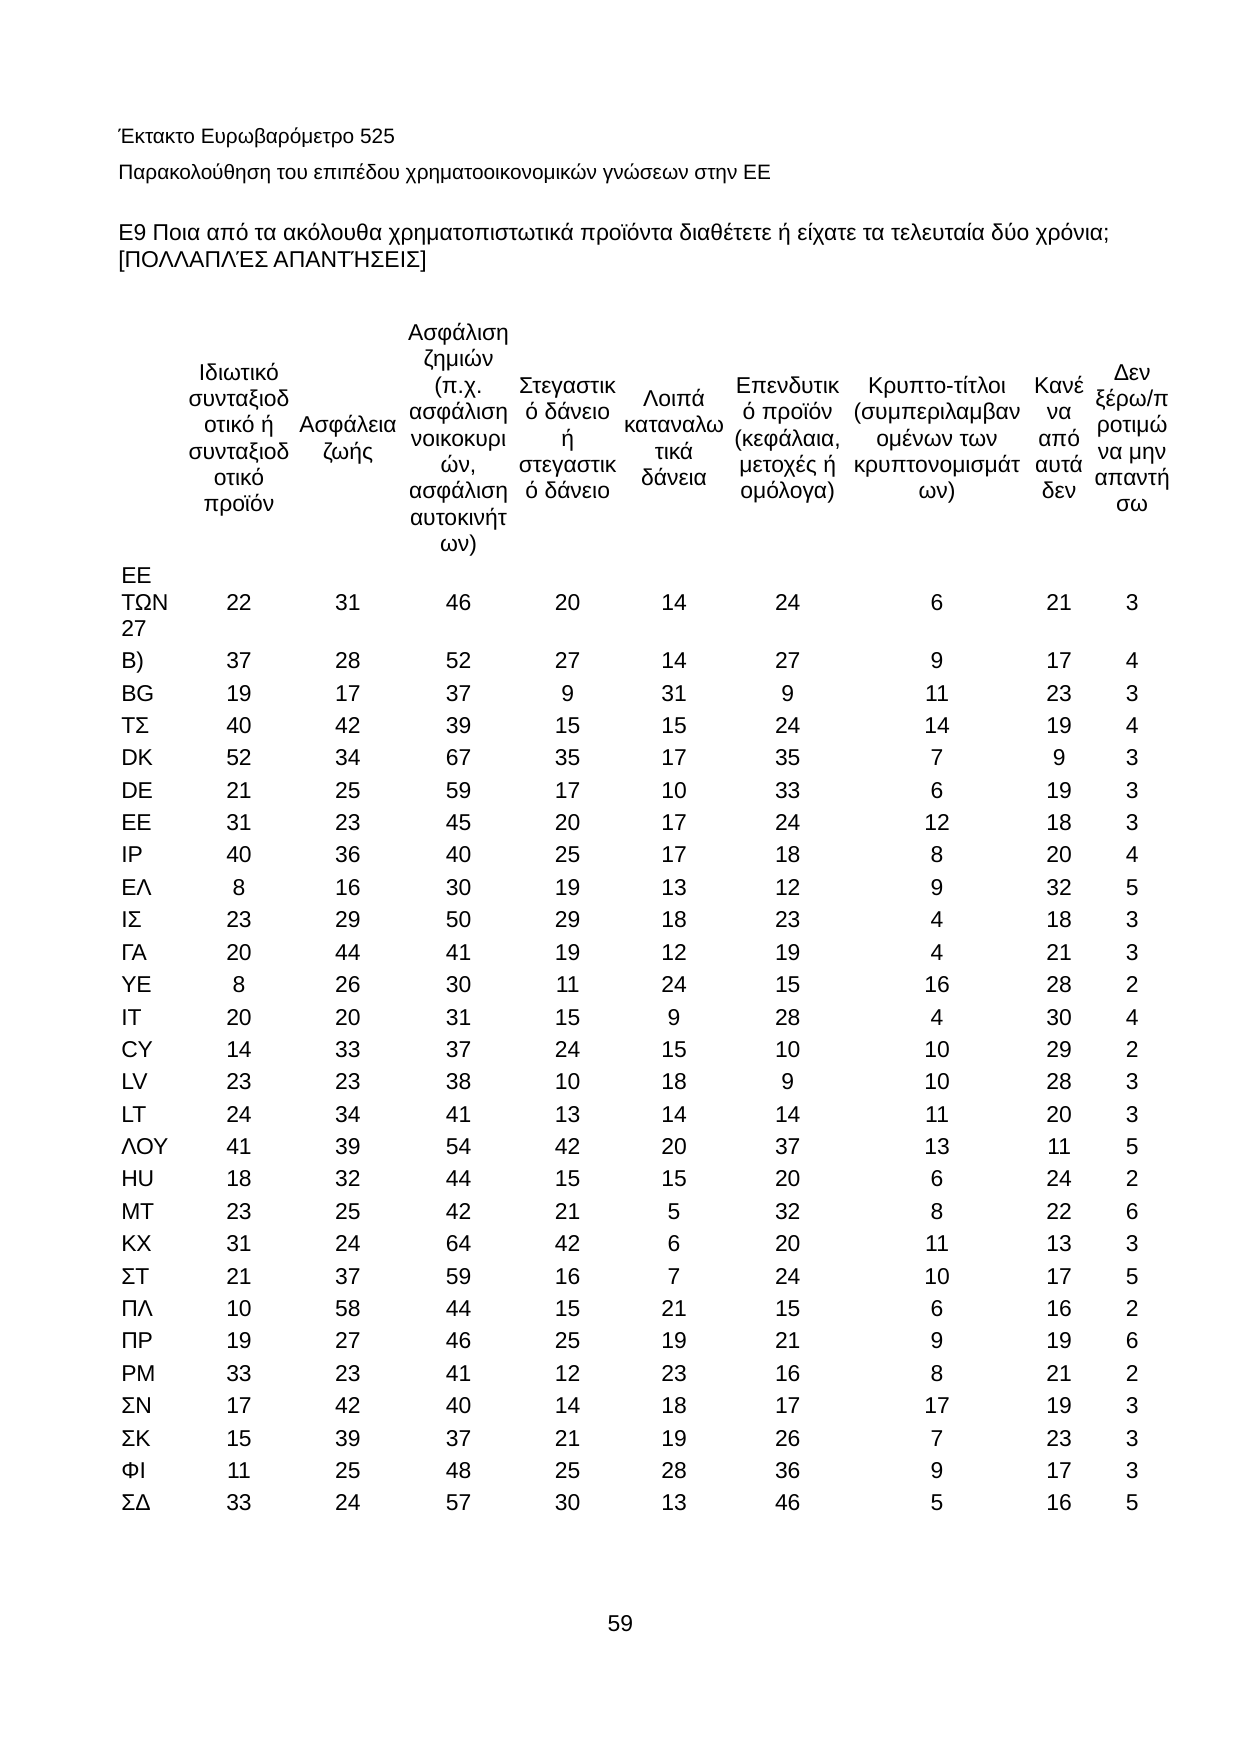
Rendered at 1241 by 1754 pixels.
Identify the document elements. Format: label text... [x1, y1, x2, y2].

table_cell ΡΜ [118, 1357, 183, 1389]
table_cell BG [118, 676, 183, 709]
table_cell 18 [728, 839, 847, 871]
table_cell 40 [183, 839, 294, 871]
table_cell 34 [294, 1098, 401, 1130]
table_cell 2 [1091, 1163, 1173, 1195]
table_cell 21 [515, 1422, 619, 1454]
table_cell 20 [294, 1000, 401, 1033]
table_cell 10 [847, 1033, 1027, 1065]
table_cell 45 [401, 806, 515, 838]
table_cell 21 [728, 1324, 847, 1357]
table_cell 21 [515, 1195, 619, 1227]
table_cell ΙΡ [118, 839, 183, 871]
table_cell ΕΕ [118, 806, 183, 838]
table_cell 17 [1027, 644, 1091, 676]
table_cell 18 [620, 1065, 728, 1098]
table_cell 28 [1027, 968, 1091, 1000]
table_cell 14 [620, 644, 728, 676]
table_cell 14 [728, 1098, 847, 1130]
table_cell 25 [294, 1454, 401, 1486]
table_cell 29 [515, 903, 619, 936]
table_cell 19 [1027, 709, 1091, 741]
table_cell 19 [1027, 1389, 1091, 1422]
table_cell 30 [515, 1486, 619, 1519]
table_cell 59 [401, 1260, 515, 1292]
table_cell 15 [515, 1292, 619, 1324]
table_cell 6 [1091, 1324, 1173, 1357]
table_cell ΣΚ [118, 1422, 183, 1454]
table_cell 4 [1091, 839, 1173, 871]
table_cell 42 [515, 1130, 619, 1162]
table_cell 15 [728, 1292, 847, 1324]
table_cell ΓΑ [118, 936, 183, 968]
table_cell 24 [728, 559, 847, 644]
table_cell 67 [401, 741, 515, 774]
table_cell 26 [294, 968, 401, 1000]
table_cell 23 [1027, 1422, 1091, 1454]
table_cell 39 [401, 709, 515, 741]
table_cell ΠΛ [118, 1292, 183, 1324]
table_cell 32 [728, 1195, 847, 1227]
table_cell 19 [1027, 1324, 1091, 1357]
table_header Ιδιωτικό συνταξιοδοτικό ή συνταξιοδοτικό προϊόν [183, 316, 294, 559]
table_cell 46 [401, 559, 515, 644]
table_cell 17 [1027, 1454, 1091, 1486]
table_cell 32 [1027, 871, 1091, 903]
table_cell 20 [1027, 839, 1091, 871]
table_cell 37 [401, 1422, 515, 1454]
table_cell 6 [847, 1292, 1027, 1324]
table_cell 28 [294, 644, 401, 676]
table_cell 15 [515, 709, 619, 741]
table_cell 17 [847, 1389, 1027, 1422]
table_cell 17 [1027, 1260, 1091, 1292]
table_cell 14 [620, 1098, 728, 1130]
table_cell Β) [118, 644, 183, 676]
table_cell 36 [728, 1454, 847, 1486]
table_cell 7 [847, 741, 1027, 774]
table_cell 9 [1027, 741, 1091, 774]
table_cell 17 [728, 1389, 847, 1422]
table_cell 5 [620, 1195, 728, 1227]
table_cell 4 [847, 1000, 1027, 1033]
table_cell 37 [728, 1130, 847, 1162]
table_cell ΕΛ [118, 871, 183, 903]
table_cell 10 [515, 1065, 619, 1098]
table_cell 15 [183, 1422, 294, 1454]
table_cell 14 [847, 709, 1027, 741]
table_cell 18 [183, 1163, 294, 1195]
table_cell 23 [294, 806, 401, 838]
table_cell 24 [728, 806, 847, 838]
table_cell 17 [620, 839, 728, 871]
table_cell 24 [515, 1033, 619, 1065]
table_cell 21 [620, 1292, 728, 1324]
table_cell LV [118, 1065, 183, 1098]
table_header Κρυπτο-τίτλοι (συμπεριλαμβανομένων των κρυπτονομισμάτων) [847, 316, 1027, 559]
table_cell 37 [294, 1260, 401, 1292]
table_cell 16 [847, 968, 1027, 1000]
table_cell ΜΤ [118, 1195, 183, 1227]
table_cell ΙΣ [118, 903, 183, 936]
table_cell 14 [620, 559, 728, 644]
table_cell 24 [620, 968, 728, 1000]
table_cell 32 [294, 1163, 401, 1195]
table_cell 19 [728, 936, 847, 968]
table_cell 4 [1091, 644, 1173, 676]
table_cell 54 [401, 1130, 515, 1162]
table_cell 11 [847, 1098, 1027, 1130]
table_cell 37 [183, 644, 294, 676]
table_cell 6 [847, 1163, 1027, 1195]
table_cell 12 [728, 871, 847, 903]
table_cell 21 [183, 1260, 294, 1292]
table_cell 5 [1091, 1260, 1173, 1292]
table_cell 26 [728, 1422, 847, 1454]
table_cell 23 [294, 1065, 401, 1098]
table_cell 20 [515, 559, 619, 644]
table_cell 9 [515, 676, 619, 709]
table_cell 4 [847, 936, 1027, 968]
table_cell 16 [294, 871, 401, 903]
table_cell 25 [515, 1454, 619, 1486]
table_cell 39 [294, 1422, 401, 1454]
table_cell 9 [847, 644, 1027, 676]
table_cell 34 [294, 741, 401, 774]
table_cell 30 [401, 968, 515, 1000]
table_cell 18 [620, 1389, 728, 1422]
table_cell 20 [515, 806, 619, 838]
table_cell 8 [183, 871, 294, 903]
table_cell 13 [620, 1486, 728, 1519]
table_cell 35 [728, 741, 847, 774]
table_cell 29 [294, 903, 401, 936]
table_cell 33 [183, 1357, 294, 1389]
table_cell IT [118, 1000, 183, 1033]
table_cell 23 [183, 1065, 294, 1098]
table_cell 18 [1027, 903, 1091, 936]
table_cell 31 [401, 1000, 515, 1033]
table_cell 46 [401, 1324, 515, 1357]
table_cell 24 [294, 1227, 401, 1259]
table_cell 10 [847, 1065, 1027, 1098]
table_cell 3 [1091, 676, 1173, 709]
table_cell ΠΡ [118, 1324, 183, 1357]
table_cell 20 [183, 936, 294, 968]
table_cell 20 [183, 1000, 294, 1033]
table_cell 25 [294, 774, 401, 806]
table_cell 12 [620, 936, 728, 968]
table_cell 13 [1027, 1227, 1091, 1259]
table_cell 4 [1091, 1000, 1173, 1033]
table_cell 6 [847, 559, 1027, 644]
table_cell 23 [183, 1195, 294, 1227]
table_cell 5 [1091, 871, 1173, 903]
table_cell 21 [1027, 936, 1091, 968]
table_cell 17 [294, 676, 401, 709]
table_header [118, 316, 183, 559]
table_cell 9 [847, 871, 1027, 903]
table_cell 16 [515, 1260, 619, 1292]
table_cell 13 [620, 871, 728, 903]
table_cell 8 [847, 1357, 1027, 1389]
table_cell 11 [847, 676, 1027, 709]
table_cell 40 [401, 839, 515, 871]
table_cell 33 [728, 774, 847, 806]
table_cell 13 [515, 1098, 619, 1130]
table_cell 22 [183, 559, 294, 644]
table_cell 11 [183, 1454, 294, 1486]
table_cell 19 [1027, 774, 1091, 806]
table_cell 9 [847, 1454, 1027, 1486]
table_cell 28 [1027, 1065, 1091, 1098]
table_cell 9 [847, 1324, 1027, 1357]
table_cell 3 [1091, 1454, 1173, 1486]
table_cell 2 [1091, 1292, 1173, 1324]
table_cell 37 [401, 1033, 515, 1065]
table_cell 9 [728, 676, 847, 709]
table_cell 10 [847, 1260, 1027, 1292]
table_cell 15 [620, 1163, 728, 1195]
table_cell 25 [515, 1324, 619, 1357]
table_cell 9 [728, 1065, 847, 1098]
table_cell 38 [401, 1065, 515, 1098]
table_cell CY [118, 1033, 183, 1065]
table_cell 19 [620, 1324, 728, 1357]
table_cell DE [118, 774, 183, 806]
table_cell 48 [401, 1454, 515, 1486]
table_cell 3 [1091, 559, 1173, 644]
table_cell 4 [847, 903, 1027, 936]
table_cell HU [118, 1163, 183, 1195]
table_cell 17 [515, 774, 619, 806]
table_cell 3 [1091, 774, 1173, 806]
table_cell 3 [1091, 1422, 1173, 1454]
table_cell 41 [401, 936, 515, 968]
table_cell 21 [1027, 559, 1091, 644]
table_cell 18 [1027, 806, 1091, 838]
table_cell 19 [515, 936, 619, 968]
table_cell 8 [847, 839, 1027, 871]
table_cell 3 [1091, 936, 1173, 968]
table_cell 3 [1091, 741, 1173, 774]
table_cell 22 [1027, 1195, 1091, 1227]
table_cell ΚΧ [118, 1227, 183, 1259]
table_cell 6 [1091, 1195, 1173, 1227]
table_cell 24 [183, 1098, 294, 1130]
table_cell 41 [401, 1098, 515, 1130]
table_cell 16 [1027, 1292, 1091, 1324]
table_cell 17 [620, 741, 728, 774]
table_cell 46 [728, 1486, 847, 1519]
table_cell 3 [1091, 1389, 1173, 1422]
table_cell 17 [620, 806, 728, 838]
table_cell LT [118, 1098, 183, 1130]
table_header Ασφάλεια ζωής [294, 316, 401, 559]
table_cell 15 [620, 1033, 728, 1065]
table_cell 29 [1027, 1033, 1091, 1065]
table_cell 3 [1091, 1065, 1173, 1098]
table_header Κανένα από αυτά δεν [1027, 316, 1091, 559]
table_cell 44 [401, 1163, 515, 1195]
table_cell 33 [183, 1486, 294, 1519]
table_cell 52 [183, 741, 294, 774]
table_cell 25 [294, 1195, 401, 1227]
table_cell 58 [294, 1292, 401, 1324]
table_cell 42 [401, 1195, 515, 1227]
table_cell 23 [728, 903, 847, 936]
table_cell 9 [620, 1000, 728, 1033]
table_cell 5 [1091, 1486, 1173, 1519]
table_cell 27 [728, 644, 847, 676]
table_cell 59 [401, 774, 515, 806]
table_cell 5 [847, 1486, 1027, 1519]
table_cell 33 [294, 1033, 401, 1065]
table_cell 10 [183, 1292, 294, 1324]
table_cell 8 [847, 1195, 1027, 1227]
table_cell 3 [1091, 903, 1173, 936]
table_cell 42 [515, 1227, 619, 1259]
table_cell 3 [1091, 1098, 1173, 1130]
table_cell 24 [728, 1260, 847, 1292]
table_cell 7 [847, 1422, 1027, 1454]
table_cell 4 [1091, 709, 1173, 741]
table_cell 28 [728, 1000, 847, 1033]
table_cell 23 [183, 903, 294, 936]
table_header Δεν ξέρω/προτιμώ να μην απαντήσω [1091, 316, 1173, 559]
table_cell 19 [183, 676, 294, 709]
table_cell ΣΤ [118, 1260, 183, 1292]
table_cell 27 [294, 1324, 401, 1357]
table_cell 41 [401, 1357, 515, 1389]
table_cell 31 [294, 559, 401, 644]
table_cell 52 [401, 644, 515, 676]
table_cell 14 [515, 1389, 619, 1422]
table_cell 19 [620, 1422, 728, 1454]
table_cell 30 [401, 871, 515, 903]
table_cell DK [118, 741, 183, 774]
table_cell 2 [1091, 1357, 1173, 1389]
table_cell ΦΙ [118, 1454, 183, 1486]
table_cell 12 [515, 1357, 619, 1389]
table_cell 44 [294, 936, 401, 968]
table_cell 42 [294, 1389, 401, 1422]
table_cell 11 [1027, 1130, 1091, 1162]
table_cell 31 [183, 806, 294, 838]
table_cell 27 [515, 644, 619, 676]
table_cell 24 [728, 709, 847, 741]
table_cell 15 [515, 1163, 619, 1195]
table_cell ΛΟΥ [118, 1130, 183, 1162]
table_cell 12 [847, 806, 1027, 838]
table_cell 20 [728, 1227, 847, 1259]
table_cell 6 [847, 774, 1027, 806]
table_cell 21 [1027, 1357, 1091, 1389]
table_cell 25 [515, 839, 619, 871]
table_cell 8 [183, 968, 294, 1000]
table_cell 10 [728, 1033, 847, 1065]
table_cell ΣΝ [118, 1389, 183, 1422]
table_cell 44 [401, 1292, 515, 1324]
table_cell 41 [183, 1130, 294, 1162]
table_header Στεγαστικό δάνειο ή στεγαστικό δάνειο [515, 316, 619, 559]
table_cell ΕΕ ΤΩΝ 27 [118, 559, 183, 644]
table_cell 17 [183, 1389, 294, 1422]
table_cell 20 [620, 1130, 728, 1162]
table_cell 39 [294, 1130, 401, 1162]
table_cell 31 [620, 676, 728, 709]
table_cell 28 [620, 1454, 728, 1486]
table_cell 13 [847, 1130, 1027, 1162]
table_cell 6 [620, 1227, 728, 1259]
table_cell 14 [183, 1033, 294, 1065]
table_cell 2 [1091, 968, 1173, 1000]
table_cell 2 [1091, 1033, 1173, 1065]
table_cell 15 [515, 1000, 619, 1033]
table_cell 21 [183, 774, 294, 806]
table_cell 11 [515, 968, 619, 1000]
table_cell 50 [401, 903, 515, 936]
text Ε9 Ποια από τα ακόλουθα χρηματοπιστωτικά προϊόντα διαθέτετε ή είχατε τα τελευταία δύο χρόνια; [ΠΟΛΛΑΠΛΈΣ ΑΠΑΝΤΉΣΕΙΣ] [118, 219, 1122, 272]
table_cell 40 [401, 1389, 515, 1422]
table_cell 57 [401, 1486, 515, 1519]
table_cell 15 [728, 968, 847, 1000]
table_cell 10 [620, 774, 728, 806]
table_header Επενδυτικό προϊόν (κεφάλαια, μετοχές ή ομόλογα) [728, 316, 847, 559]
table_cell 23 [294, 1357, 401, 1389]
table_cell 40 [183, 709, 294, 741]
table_cell 11 [847, 1227, 1027, 1259]
table_cell 16 [1027, 1486, 1091, 1519]
table_cell 36 [294, 839, 401, 871]
table_cell 3 [1091, 806, 1173, 838]
table_cell 18 [620, 903, 728, 936]
table_cell 64 [401, 1227, 515, 1259]
table_cell 30 [1027, 1000, 1091, 1033]
table_cell 19 [183, 1324, 294, 1357]
table_cell 16 [728, 1357, 847, 1389]
table_cell 19 [515, 871, 619, 903]
table_cell 23 [1027, 676, 1091, 709]
table_cell 23 [620, 1357, 728, 1389]
table_cell 7 [620, 1260, 728, 1292]
table_cell 5 [1091, 1130, 1173, 1162]
table_cell 24 [294, 1486, 401, 1519]
table_cell 15 [620, 709, 728, 741]
table_cell ΥΕ [118, 968, 183, 1000]
table_cell 20 [1027, 1098, 1091, 1130]
table_cell 20 [728, 1163, 847, 1195]
table_cell 35 [515, 741, 619, 774]
table_cell 3 [1091, 1227, 1173, 1259]
table_cell 42 [294, 709, 401, 741]
table_header Λοιπά καταναλωτικά δάνεια [620, 316, 728, 559]
table_cell 37 [401, 676, 515, 709]
table_cell ΣΔ [118, 1486, 183, 1519]
table_header Ασφάλιση ζημιών (π.χ. ασφάλιση νοικοκυριών, ασφάλιση αυτοκινήτων) [401, 316, 515, 559]
table_cell 31 [183, 1227, 294, 1259]
table_cell ΤΣ [118, 709, 183, 741]
table_cell 24 [1027, 1163, 1091, 1195]
